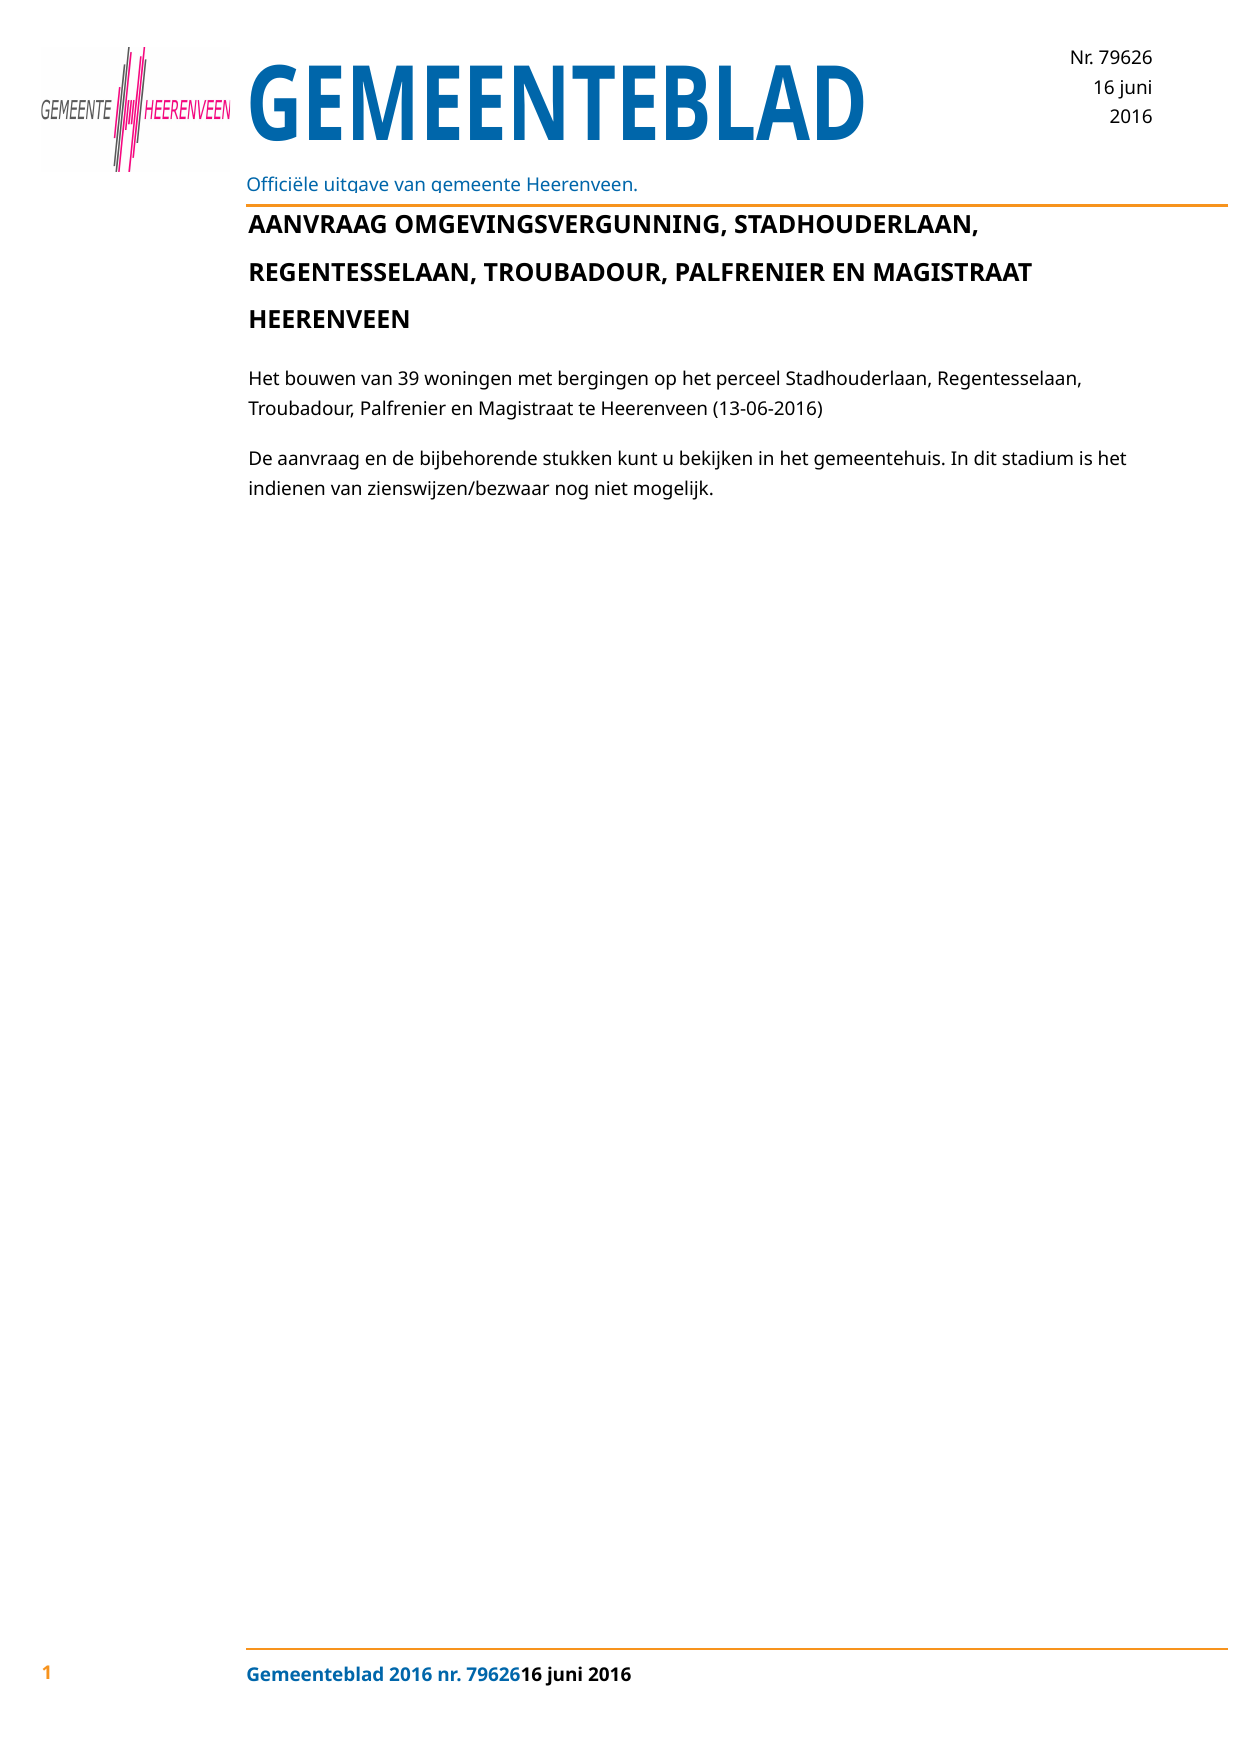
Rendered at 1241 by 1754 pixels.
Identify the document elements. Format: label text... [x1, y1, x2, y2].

text AANVRAAG OMGEVINGSVERGUNNING, STADHOUDERLAAN, REGENTESSELAAN, TROUBADOUR, PALFRENIER EN MAGISTRAAT HEERENVEEN [248, 207, 1152, 336]
text De aanvraag en de bijbehorende stukken kunt u bekijken in het gemeentehuis. In dit stadium is het indienen van zienswijzen/bezwaar nog niet mogelijk. [248, 446, 1152, 501]
picture [41, 47, 231, 172]
text Het bouwen van 39 woningen met bergingen op het perceel Stadhouderlaan, Regentesselaan, Troubadour, Palfrenier en Magistraat te Heerenveen (13-06-2016) [248, 366, 1152, 421]
